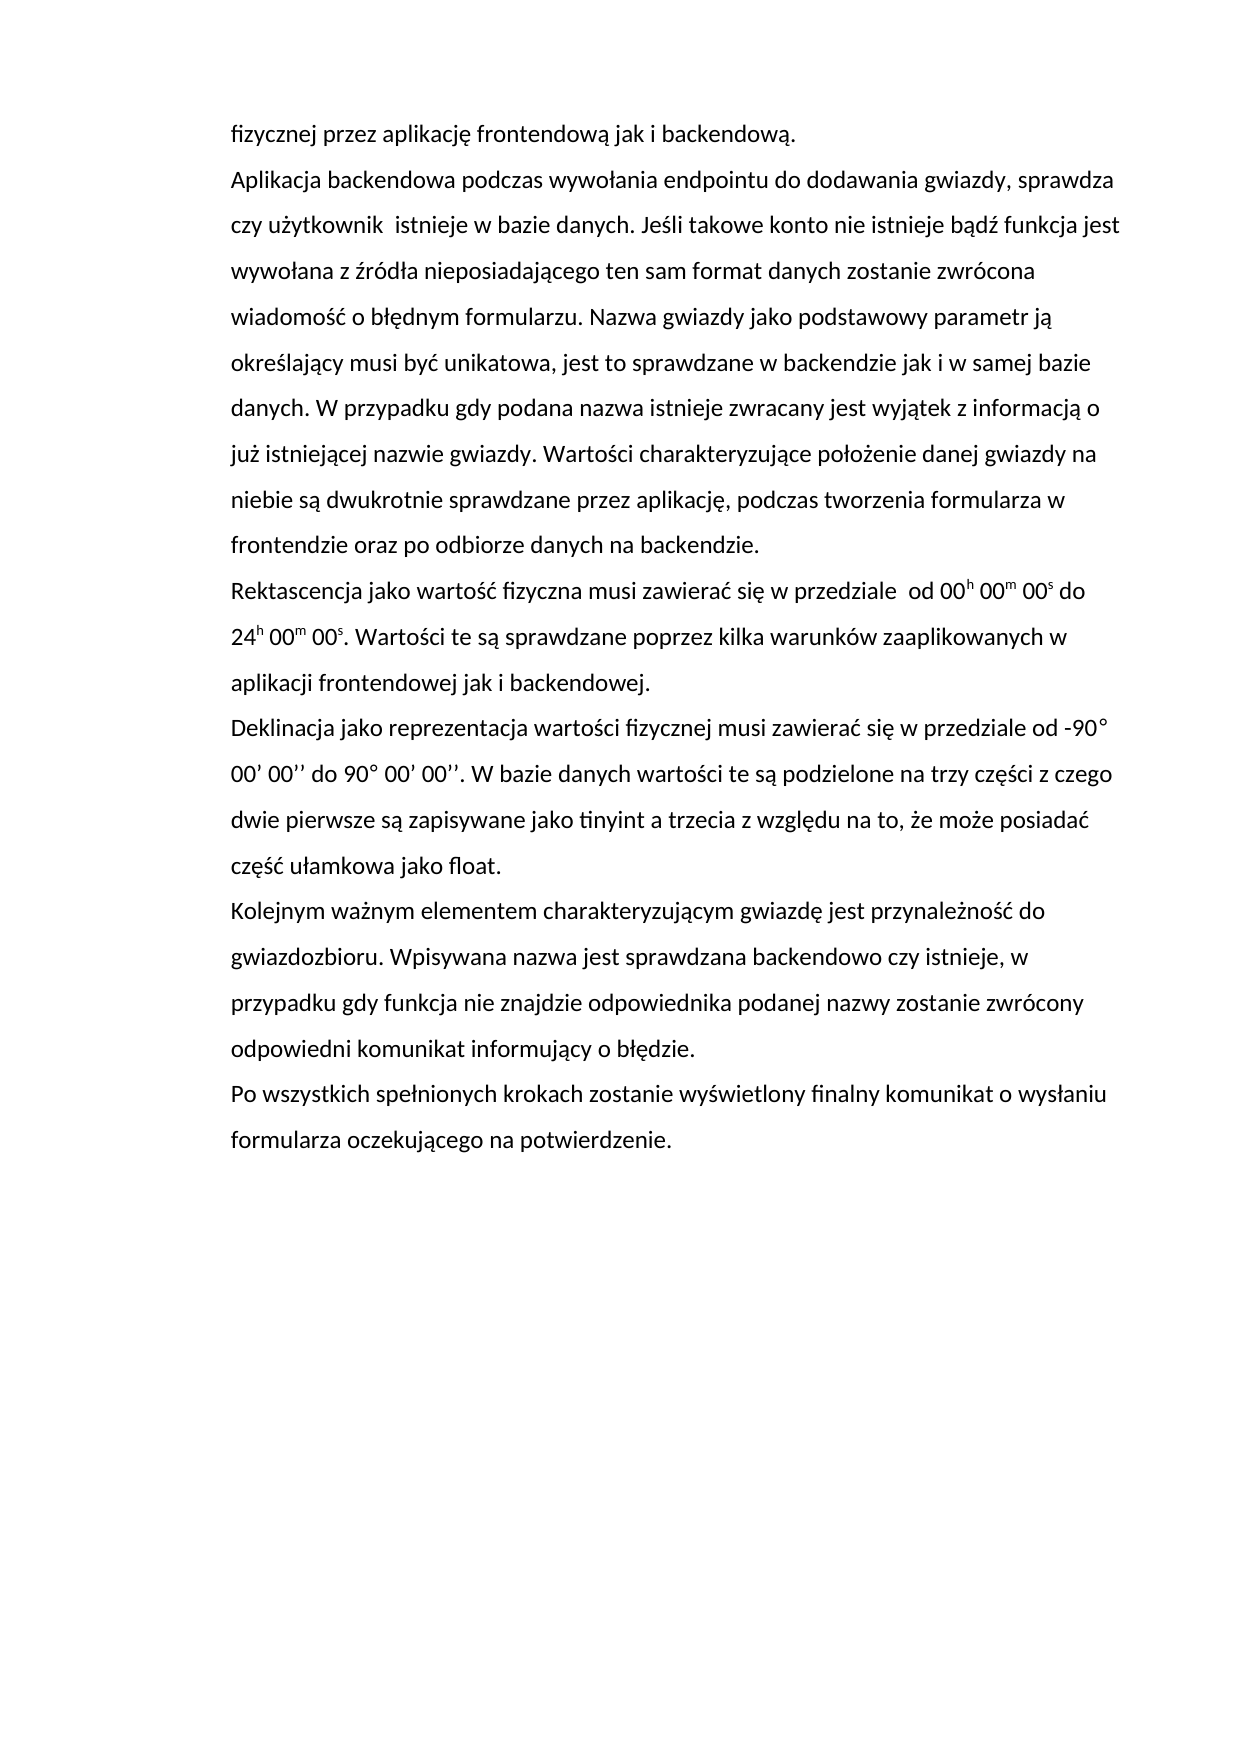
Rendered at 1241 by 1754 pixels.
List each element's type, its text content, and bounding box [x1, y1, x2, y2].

list fizycznej przez aplikację frontendową jak i backendową. Aplikacja backendowa podczas wywołania endpointu do dodawania gwiazdy, sprawdza czy użytkownik istnieje w bazie danych. Jeśli takowe konto nie istnieje bądź funkcja jest wywołana z źródła nieposiadającego ten sam format danych zostanie zwrócona wiadomość o błędnym formularzu. Nazwa gwiazdy jako podstawowy parametr ją określający musi być unikatowa, jest to sprawdzane w backendzie jak i w samej bazie danych. W przypadku gdy podana nazwa istnieje zwracany jest wyjątek z informacją o już istniejącej nazwie gwiazdy. Wartości charakteryzujące położenie danej gwiazdy na niebie są dwukrotnie sprawdzane przez aplikację, podczas tworzenia formularza w frontendzie oraz po odbiorze danych na backendzie. Rektascencja jako wartość fizyczna musi zawierać się w przedziale od 00h 00m 00s do 24h 00m 00s. Wartości te są sprawdzane poprzez kilka warunków zaaplikowanych w aplikacji frontendowej jak i backendowej. Deklinacja jako reprezentacja wartości fizycznej musi zawierać się w przedziale od -90° 00’ 00’’ do 90° 00’ 00’’. W bazie danych wartości te są podzielone na trzy części z czego dwie pierwsze są zapisywane jako tinyint a trzecia z względu na to, że może posiadać część ułamkowa jako float. Kolejnym ważnym elementem charakteryzującym gwiazdę jest przynależność do gwiazdozbioru. Wpisywana nazwa jest sprawdzana backendowo czy istnieje, w przypadku gdy funkcja nie znajdzie odpowiednika podanej nazwy zostanie zwrócony odpowiedni komunikat informujący o błędzie. Po wszystkich spełnionych krokach zostanie wyświetlony finalny komunikat o wysłaniu formularza oczekującego na potwierdzenie. [193, 118, 1122, 1155]
